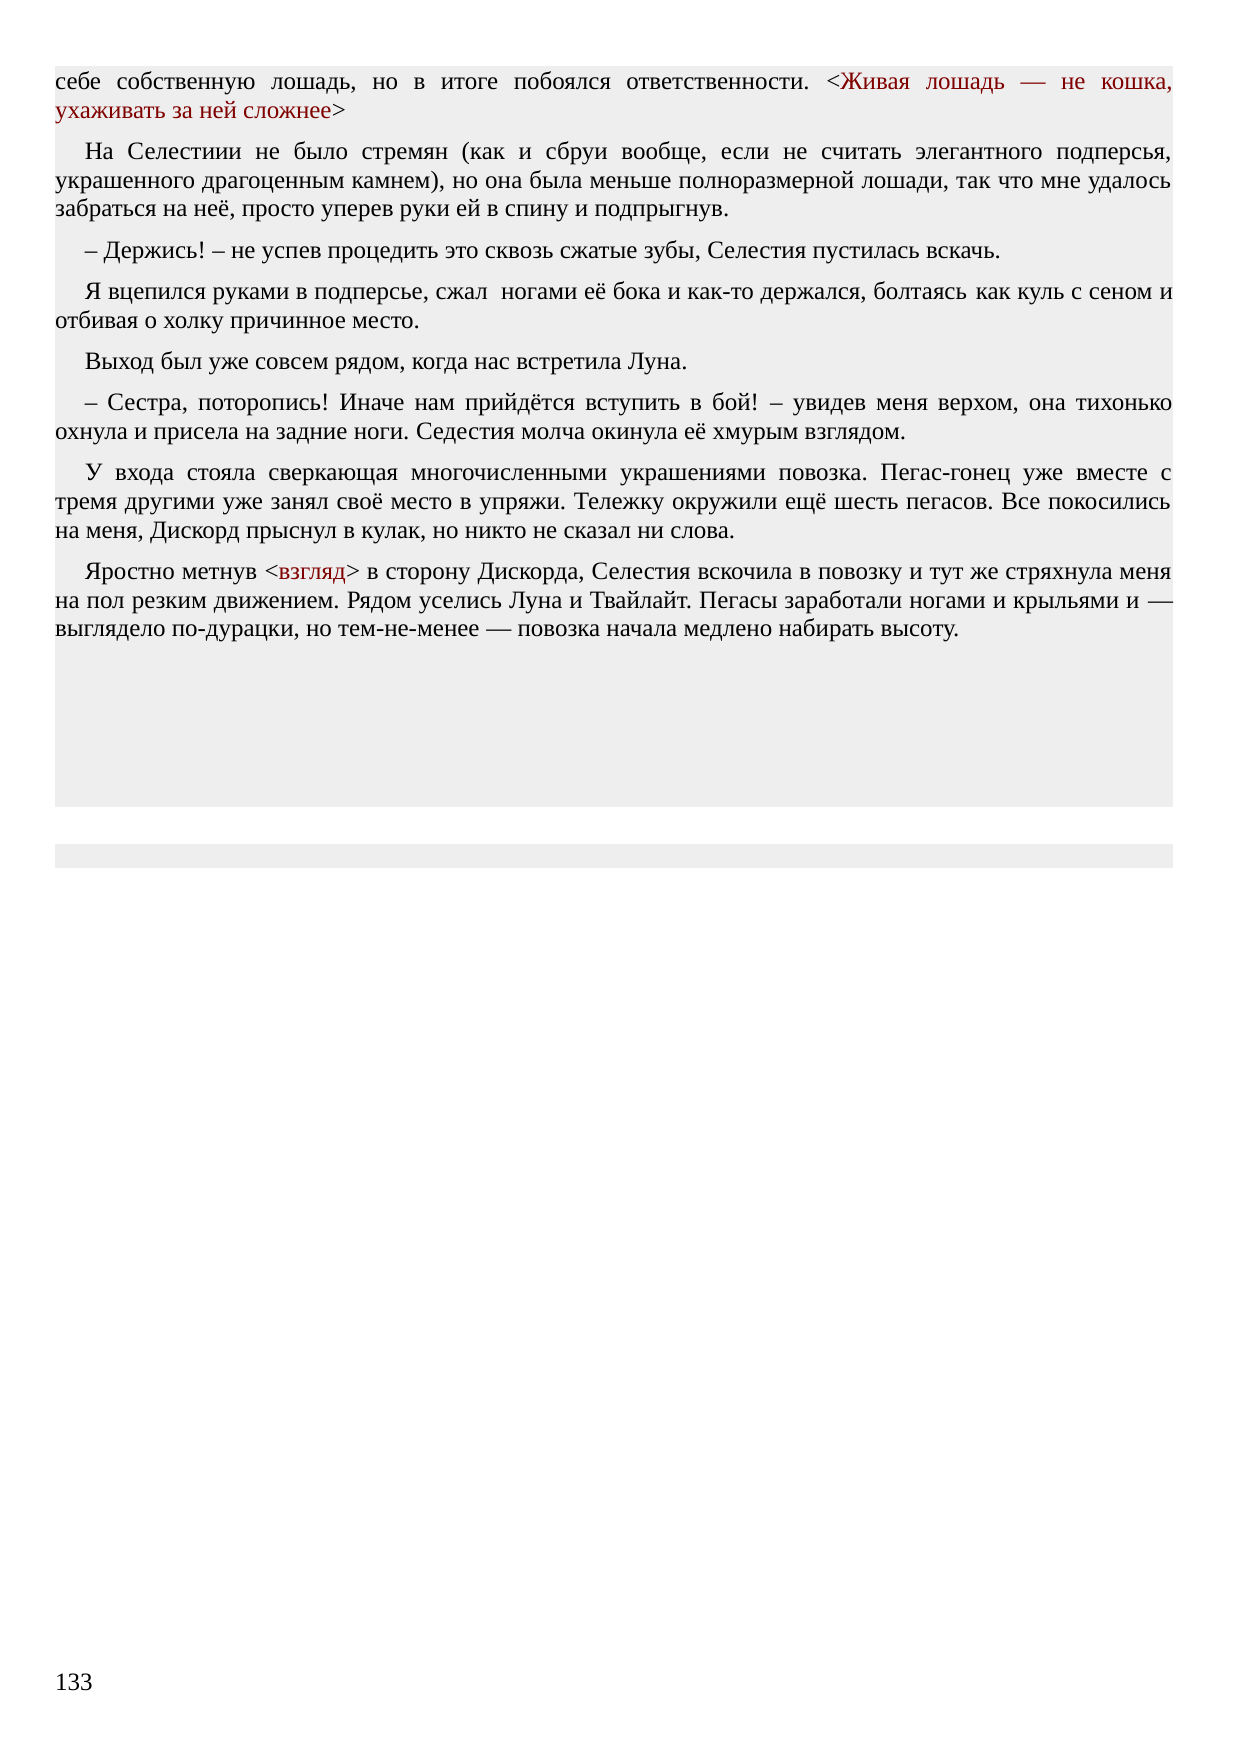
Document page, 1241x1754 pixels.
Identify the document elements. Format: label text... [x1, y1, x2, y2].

text – Сестра, поторопись! Иначе нам прийдётся вступить в бой! – увидев меня верхом, она тихонько охнула и присела на задние ноги. Седестия молча окинула её хмурым взглядом. [55, 387, 1173, 445]
text Яростно метнув <взгляд> в сторону Дискорда, Селестия вскочила в повозку и тут же стряхнула меня на пол резким движением. Рядом уселись Луна и Твайлайт. Пегасы заработали ногами и крыльями и — выглядело по-дурацки, но тем-не-менее — повозка начала медлено набирать высоту. [55, 556, 1173, 642]
text Я вцепился руками в подперсье, сжал ногами её бока и как-то держался, болтаясь как куль с сеном и отбивая о холку причинное место. [55, 276, 1173, 333]
text Выход был уже совсем рядом, когда нас встретила Луна. [55, 346, 1173, 375]
text На Селестиии не было стремян (как и сбруи вообще, если не считать элегантного подперсья, украшенного драгоценным камнем), но она была меньше полноразмерной лошади, так что мне удалось забраться на неё, просто уперев руки ей в спину и подпрыгнув. [55, 136, 1173, 222]
text себе собственную лошадь, но в итоге побоялся ответственности. <Живая лошадь — не кошка, ухаживать за ней сложнее> [55, 66, 1173, 123]
text У входа стояла сверкающая многочисленными украшениями повозка. Пегас-гонец уже вместе с тремя другими уже занял своё место в упряжи. Тележку окружили ещё шесть пегасов. Все покосились на меня, Дискорд прыснул в кулак, но никто не сказал ни слова. [55, 457, 1173, 543]
text – Держись! – не успев процедить это сквозь сжатые зубы, Селестия пустилась вскачь. [55, 235, 1173, 263]
